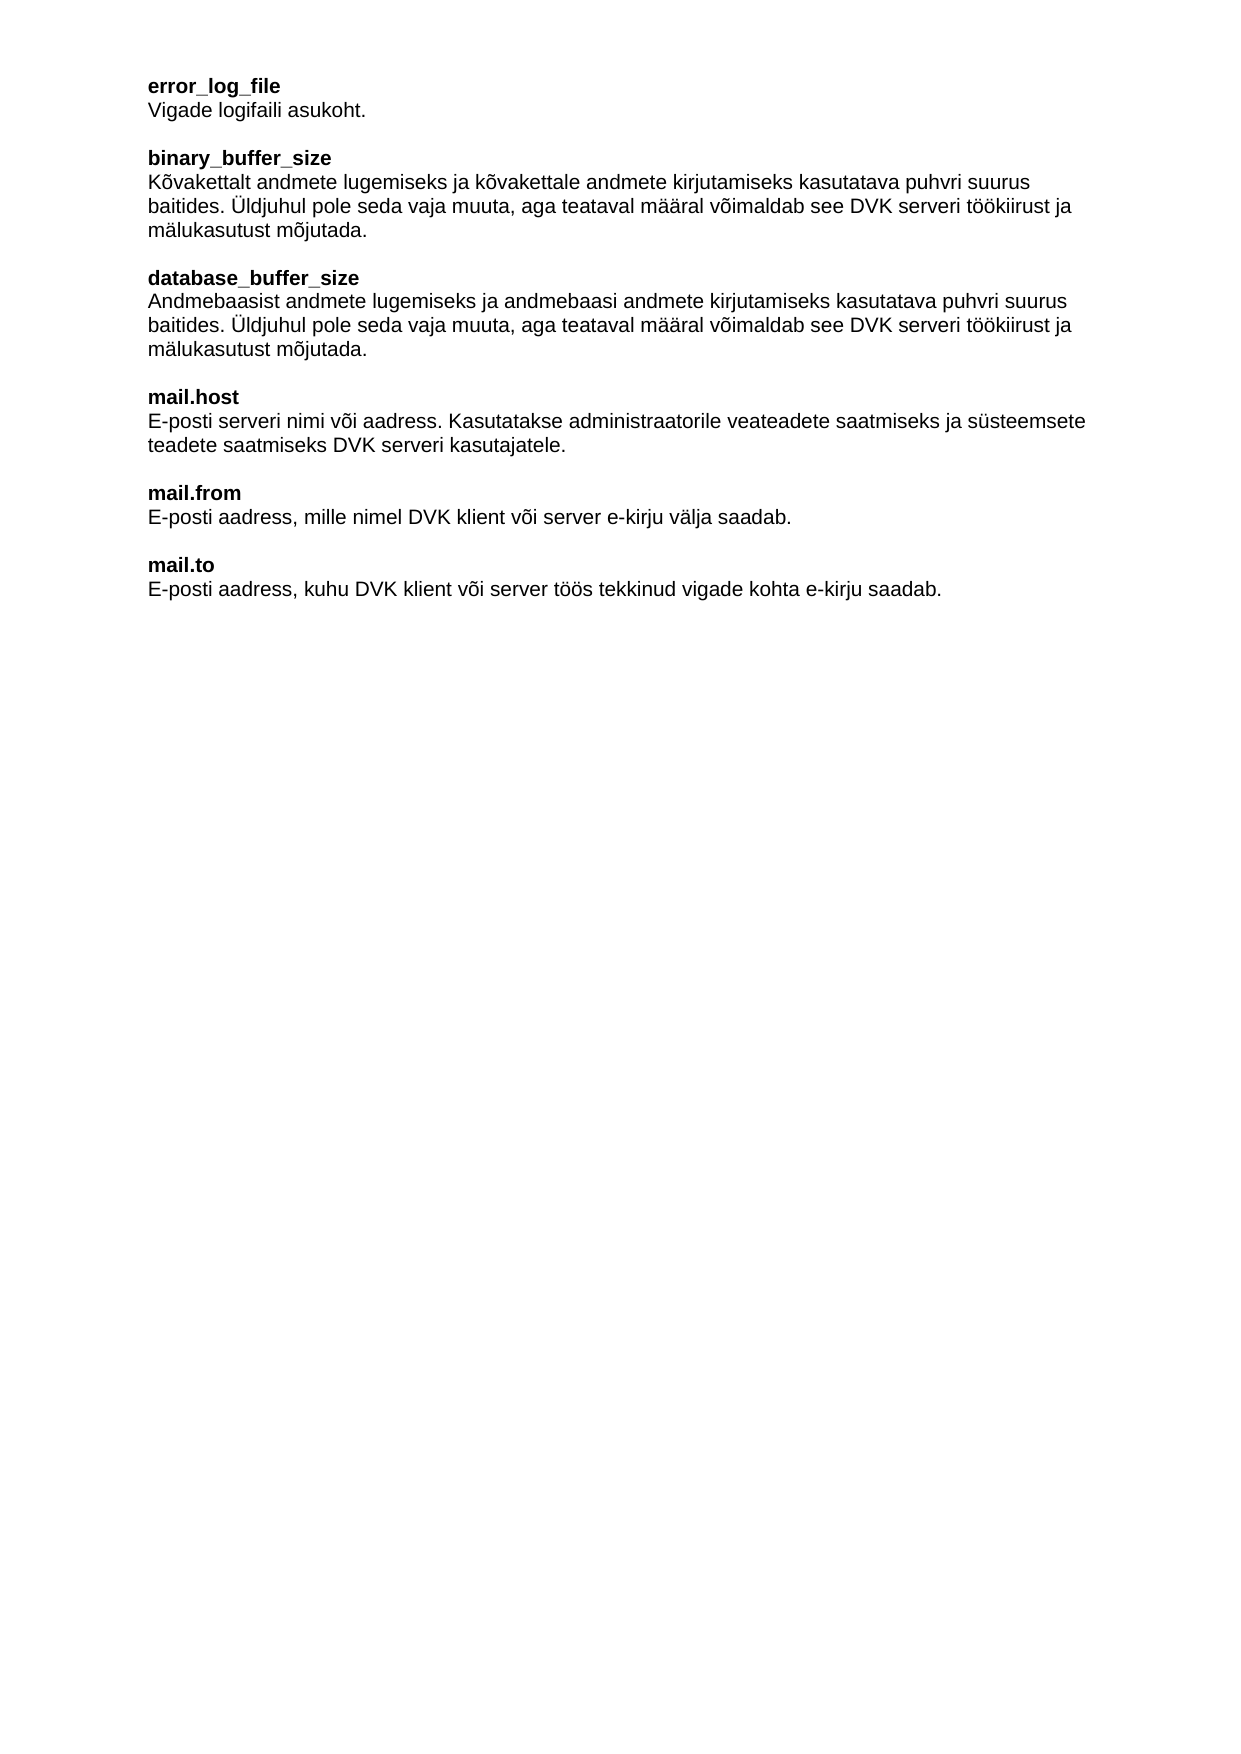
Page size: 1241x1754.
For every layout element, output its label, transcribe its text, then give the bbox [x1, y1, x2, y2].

text mail.host [148, 385, 1093, 409]
text mail.to [148, 553, 1093, 577]
text Andmebaasist andmete lugemiseks ja andmebaasi andmete kirjutamiseks kasutatava puhvri suurus baitides. Üldjuhul pole seda vaja muuta, aga teataval määral võimaldab see DVK serveri töökiirust ja mälukasutust mõjutada. [148, 289, 1093, 361]
text error_log_file [148, 74, 1093, 98]
text mail.from [148, 481, 1093, 505]
text E-posti serveri nimi või aadress. Kasutatakse administraatorile veateadete saatmiseks ja süsteemsete teadete saatmiseks DVK serveri kasutajatele. [148, 409, 1093, 457]
text Kõvakettalt andmete lugemiseks ja kõvakettale andmete kirjutamiseks kasutatava puhvri suurus baitides. Üldjuhul pole seda vaja muuta, aga teataval määral võimaldab see DVK serveri töökiirust ja mälukasutust mõjutada. [148, 169, 1093, 241]
text database_buffer_size [148, 265, 1093, 289]
text Vigade logifaili asukoht. [148, 98, 1093, 122]
text E-posti aadress, mille nimel DVK klient või server e-kirju välja saadab. [148, 505, 1093, 529]
text binary_buffer_size [148, 146, 1093, 169]
text E-posti aadress, kuhu DVK klient või server töös tekkinud vigade kohta e-kirju saadab. [148, 577, 1093, 601]
